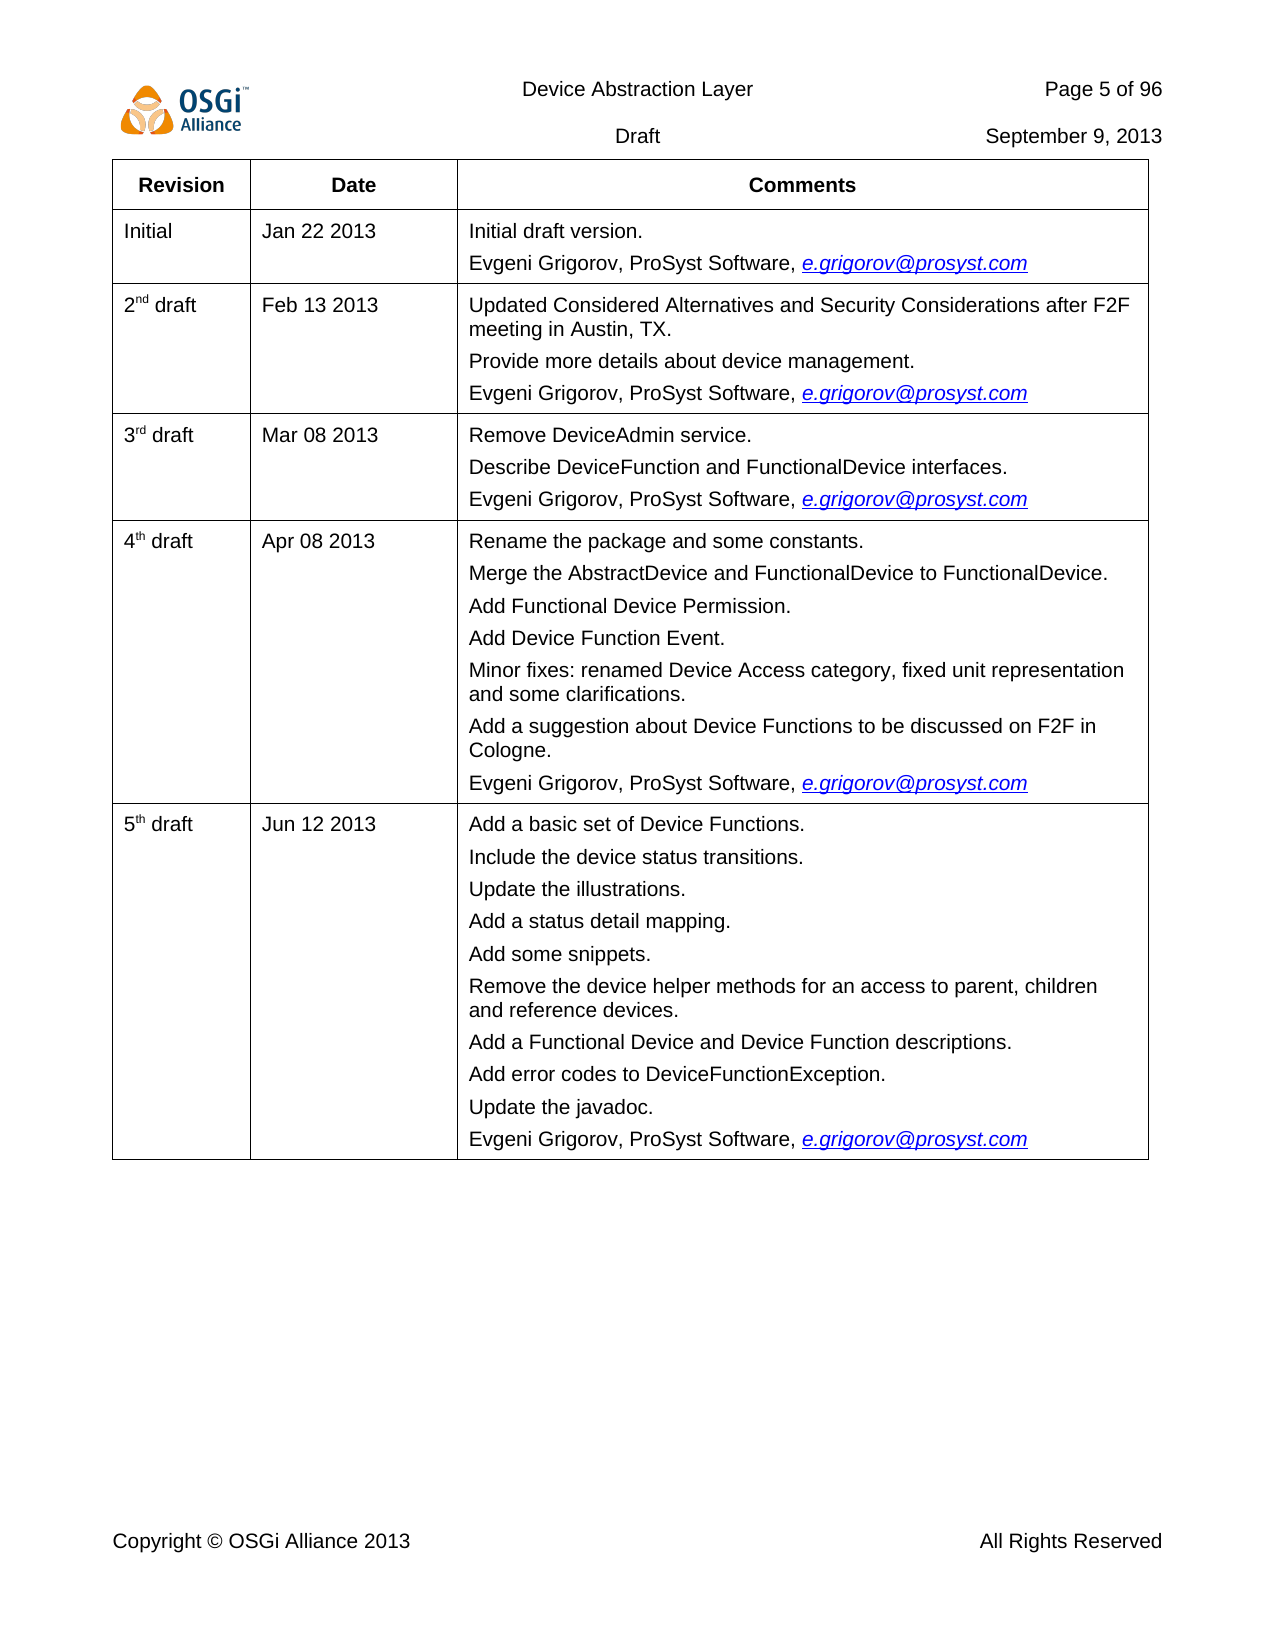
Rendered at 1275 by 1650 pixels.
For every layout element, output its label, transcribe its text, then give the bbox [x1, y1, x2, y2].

table_cell Initial [113, 210, 250, 283]
table_cell Feb 13 2013 [251, 284, 457, 413]
table_header Date [251, 160, 457, 209]
picture [113, 78, 257, 142]
table_cell Apr 08 2013 [251, 521, 457, 803]
table_cell 3rd draft [113, 414, 250, 519]
table_cell Remove DeviceAdmin service. Describe DeviceFunction and FunctionalDevice interfaces. Evgeni Grigorov, ProSyst Software, e.grigorov@prosyst.com [458, 414, 1148, 519]
table_header Comments [458, 160, 1148, 209]
table_cell Initial draft version. Evgeni Grigorov, ProSyst Software, e.grigorov@prosyst.com [458, 210, 1148, 283]
table_cell Jun 12 2013 [251, 804, 457, 1159]
table_cell Mar 08 2013 [251, 414, 457, 519]
table_cell Add a basic set of Device Functions. Include the device status transitions. Update the illustrations. Add a status detail mapping. Add some snippets. Remove the device helper methods for an access to parent, children and reference devices. Add a Functional Device and Device Function descriptions. Add error codes to DeviceFunctionException. Update the javadoc. Evgeni Grigorov, ProSyst Software, e.grigorov@prosyst.com [458, 804, 1148, 1159]
table_cell Updated Considered Alternatives and Security Considerations after F2F meeting in Austin, TX. Provide more details about device management. Evgeni Grigorov, ProSyst Software, e.grigorov@prosyst.com [458, 284, 1148, 413]
table_cell 2nd draft [113, 284, 250, 413]
table_cell Rename the package and some constants. Merge the AbstractDevice and FunctionalDevice to FunctionalDevice. Add Functional Device Permission. Add Device Function Event. Minor fixes: renamed Device Access category, fixed unit representation and some clarifications. Add a suggestion about Device Functions to be discussed on F2F in Cologne. Evgeni Grigorov, ProSyst Software, e.grigorov@prosyst.com [458, 521, 1148, 803]
table_cell 5th draft [113, 804, 250, 1159]
table_cell Jan 22 2013 [251, 210, 457, 283]
table_cell 4th draft [113, 521, 250, 803]
table_header Revision [113, 160, 250, 209]
